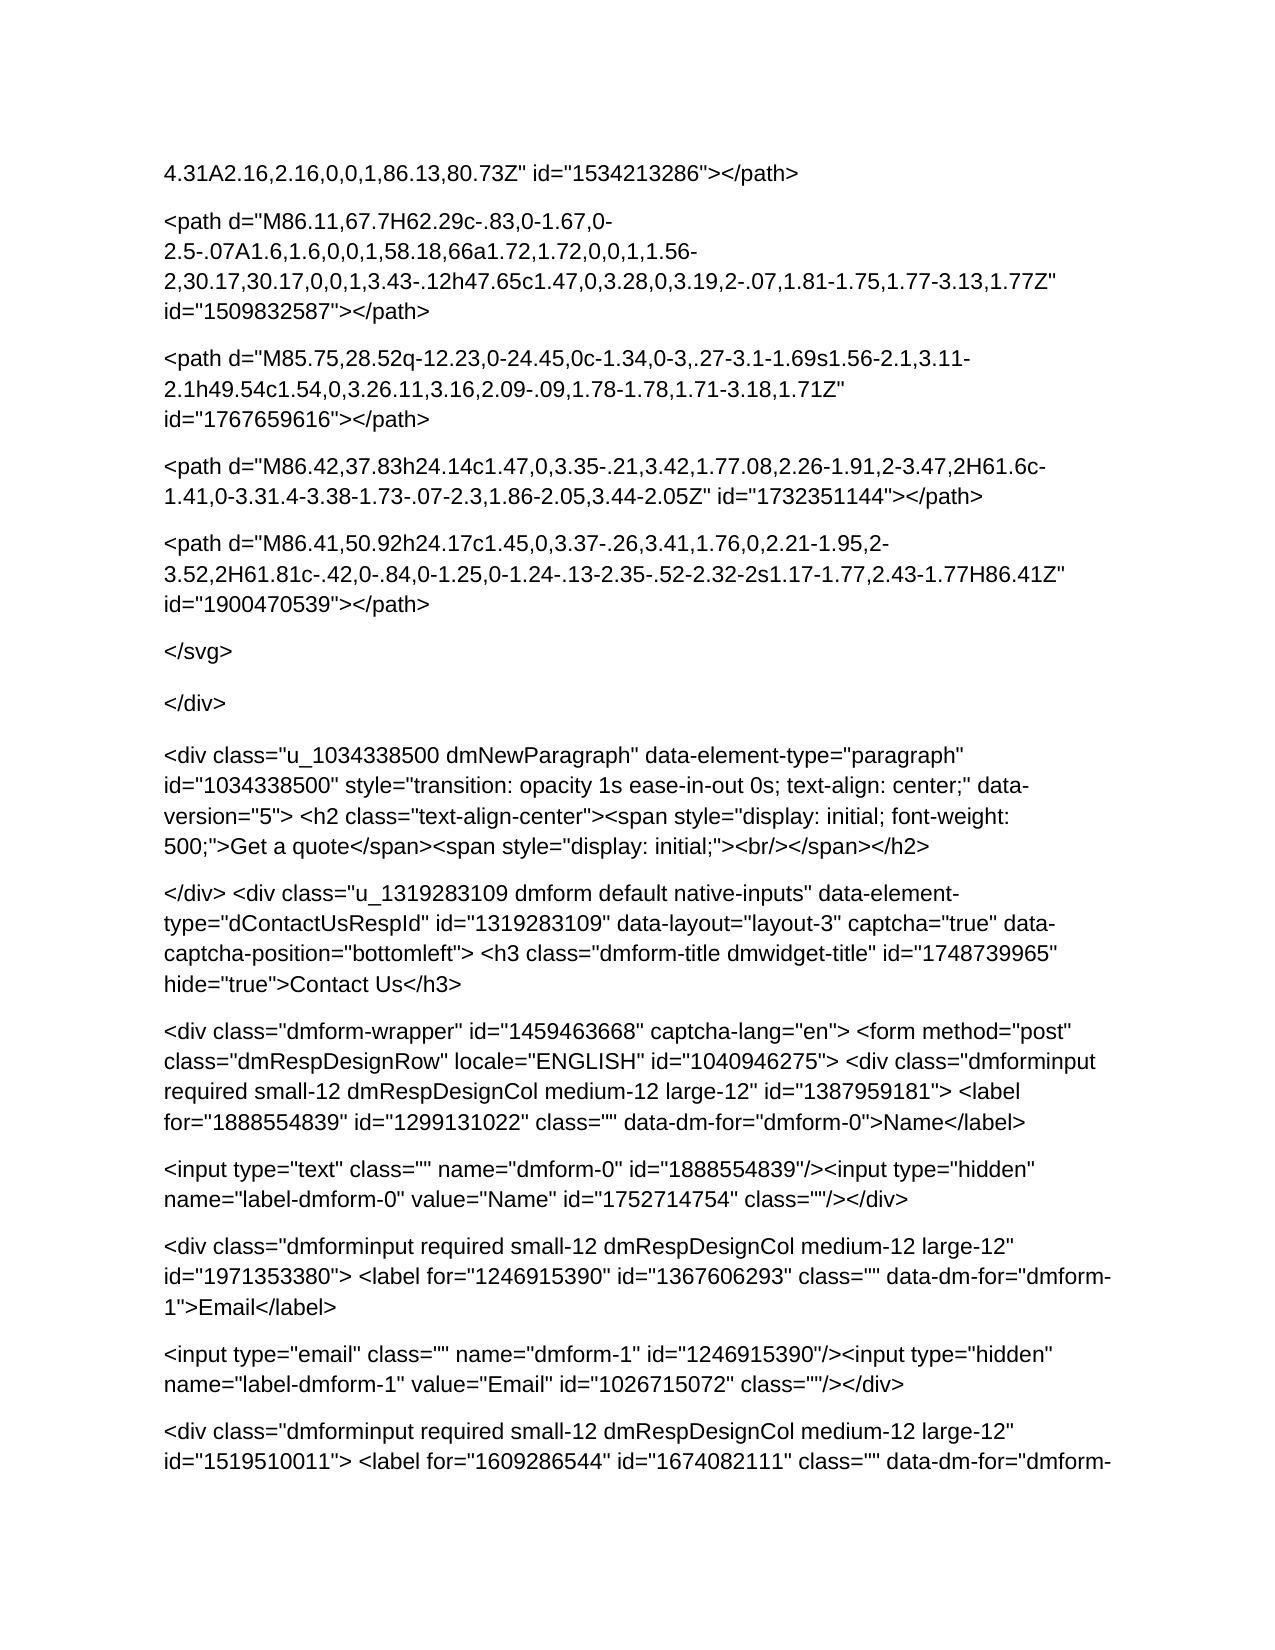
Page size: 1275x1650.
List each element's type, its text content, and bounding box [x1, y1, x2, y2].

table_cell <div class="dmforminput required small-12 dmRespDesignCol medium-12 large-12" id="1519510011"> <label for="1609286544" id="1674082111" class="" data-dm-for="dmform- [153, 1408, 1125, 1485]
table_cell <input type="text" class="" name="dmform-0" id="1888554839"/><input type="hidden" name="label-dmform-0" value="Name" id="1752714754" class=""/></div> [153, 1145, 1125, 1223]
table_cell 4.31A2.16,2.16,0,0,1,86.13,80.73Z" id="1534213286"></path> [153, 150, 1125, 197]
table_cell <path d="M86.41,50.92h24.17c1.45,0,3.37-.26,3.41,1.76,0,2.21-1.95,2-3.52,2H61.81c-.42,0-.84,0-1.25,0-1.24-.13-2.35-.52-2.32-2s1.17-1.77,2.43-1.77H86.41Z" id="1900470539"></path> [153, 520, 1125, 628]
table_cell <div class="dmforminput required small-12 dmRespDesignCol medium-12 large-12" id="1971353380"> <label for="1246915390" id="1367606293" class="" data-dm-for="dmform-1">Email</label> [153, 1223, 1125, 1330]
table_cell </div> <div class="u_1319283109 dmform default native-inputs" data-element-type="dContactUsRespId" id="1319283109" data-layout="layout-3" captcha="true" data-captcha-position="bottomleft"> <h3 class="dmform-title dmwidget-title" id="1748739965" hide="true">Contact Us</h3> [153, 870, 1125, 1007]
table_cell </div> [153, 680, 1125, 732]
table_cell <div class="u_1034338500 dmNewParagraph" data-element-type="paragraph" id="1034338500" style="transition: opacity 1s ease-in-out 0s; text-align: center;" data-version="5"> <h2 class="text-align-center"><span style="display: initial; font-weight: 500;">Get a quote</span><span style="display: initial;"><br/></span></h2> [153, 732, 1125, 869]
table_cell <div class="dmform-wrapper" id="1459463668" captcha-lang="en"> <form method="post" class="dmRespDesignRow" locale="ENGLISH" id="1040946275"> <div class="dmforminput required small-12 dmRespDesignCol medium-12 large-12" id="1387959181"> <label for="1888554839" id="1299131022" class="" data-dm-for="dmform-0">Name</label> [153, 1008, 1125, 1145]
table_cell <path d="M86.42,37.83h24.14c1.47,0,3.35-.21,3.42,1.77.08,2.26-1.91,2-3.47,2H61.6c-1.41,0-3.31.4-3.38-1.73-.07-2.3,1.86-2.05,3.44-2.05Z" id="1732351144"></path> [153, 443, 1125, 520]
table_cell <path d="M85.75,28.52q-12.23,0-24.45,0c-1.34,0-3,.27-3.1-1.69s1.56-2.1,3.11-2.1h49.54c1.54,0,3.26.11,3.16,2.09-.09,1.78-1.78,1.71-3.18,1.71Z" id="1767659616"></path> [153, 335, 1125, 443]
table_cell <input type="email" class="" name="dmform-1" id="1246915390"/><input type="hidden" name="label-dmform-1" value="Email" id="1026715072" class=""/></div> [153, 1330, 1125, 1408]
table_cell </svg> [153, 628, 1125, 680]
table_cell <path d="M86.11,67.7H62.29c-.83,0-1.67,0-2.5-.07A1.6,1.6,0,0,1,58.18,66a1.72,1.72,0,0,1,1.56-2,30.17,30.17,0,0,1,3.43-.12h47.65c1.47,0,3.28,0,3.19,2-.07,1.81-1.75,1.77-3.13,1.77Z" id="1509832587"></path> [153, 197, 1125, 335]
